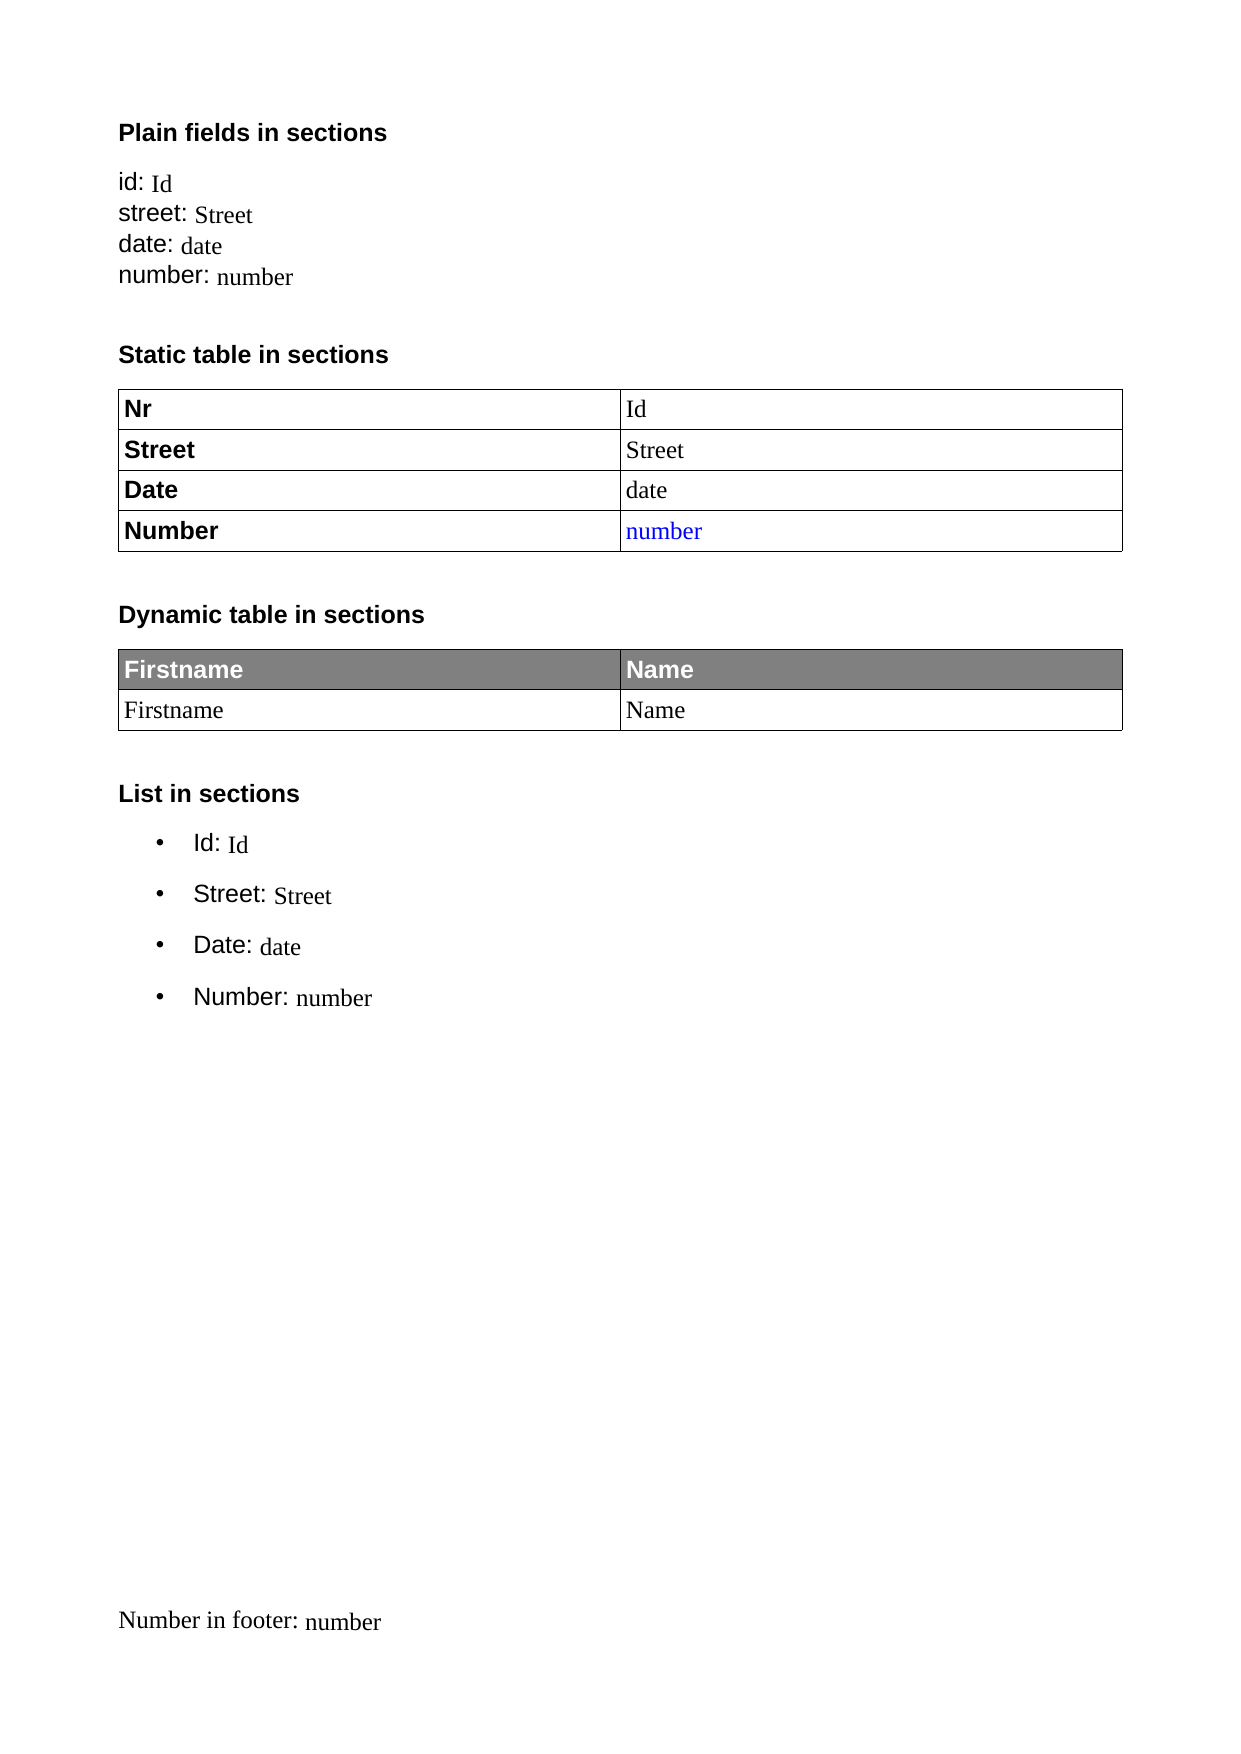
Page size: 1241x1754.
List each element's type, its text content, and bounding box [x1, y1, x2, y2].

table_cell Street [119, 430, 620, 470]
text Plain fields in sections [118, 118, 1122, 147]
table_cell [119, 690, 620, 730]
text List in sections [118, 779, 1122, 808]
table_header Nr [119, 390, 620, 429]
table_cell [621, 471, 1122, 510]
table_cell [621, 690, 1122, 730]
table_header Firstname [119, 650, 620, 689]
table_cell Number [119, 511, 620, 551]
text date: [118, 229, 1122, 260]
text id: [118, 167, 1122, 198]
table_cell [621, 511, 1122, 551]
table_header Name [621, 650, 1122, 689]
text street: [118, 198, 1122, 229]
list Date: [156, 930, 1122, 961]
table_cell Date [119, 471, 620, 510]
list Street: [156, 879, 1122, 910]
list Number: [156, 981, 1122, 1012]
text number: [118, 260, 1122, 291]
list Id: [156, 828, 1122, 859]
table_cell [621, 430, 1122, 470]
text Dynamic table in sections [118, 600, 1122, 629]
table_header [621, 390, 1122, 429]
text Static table in sections [118, 339, 1122, 368]
